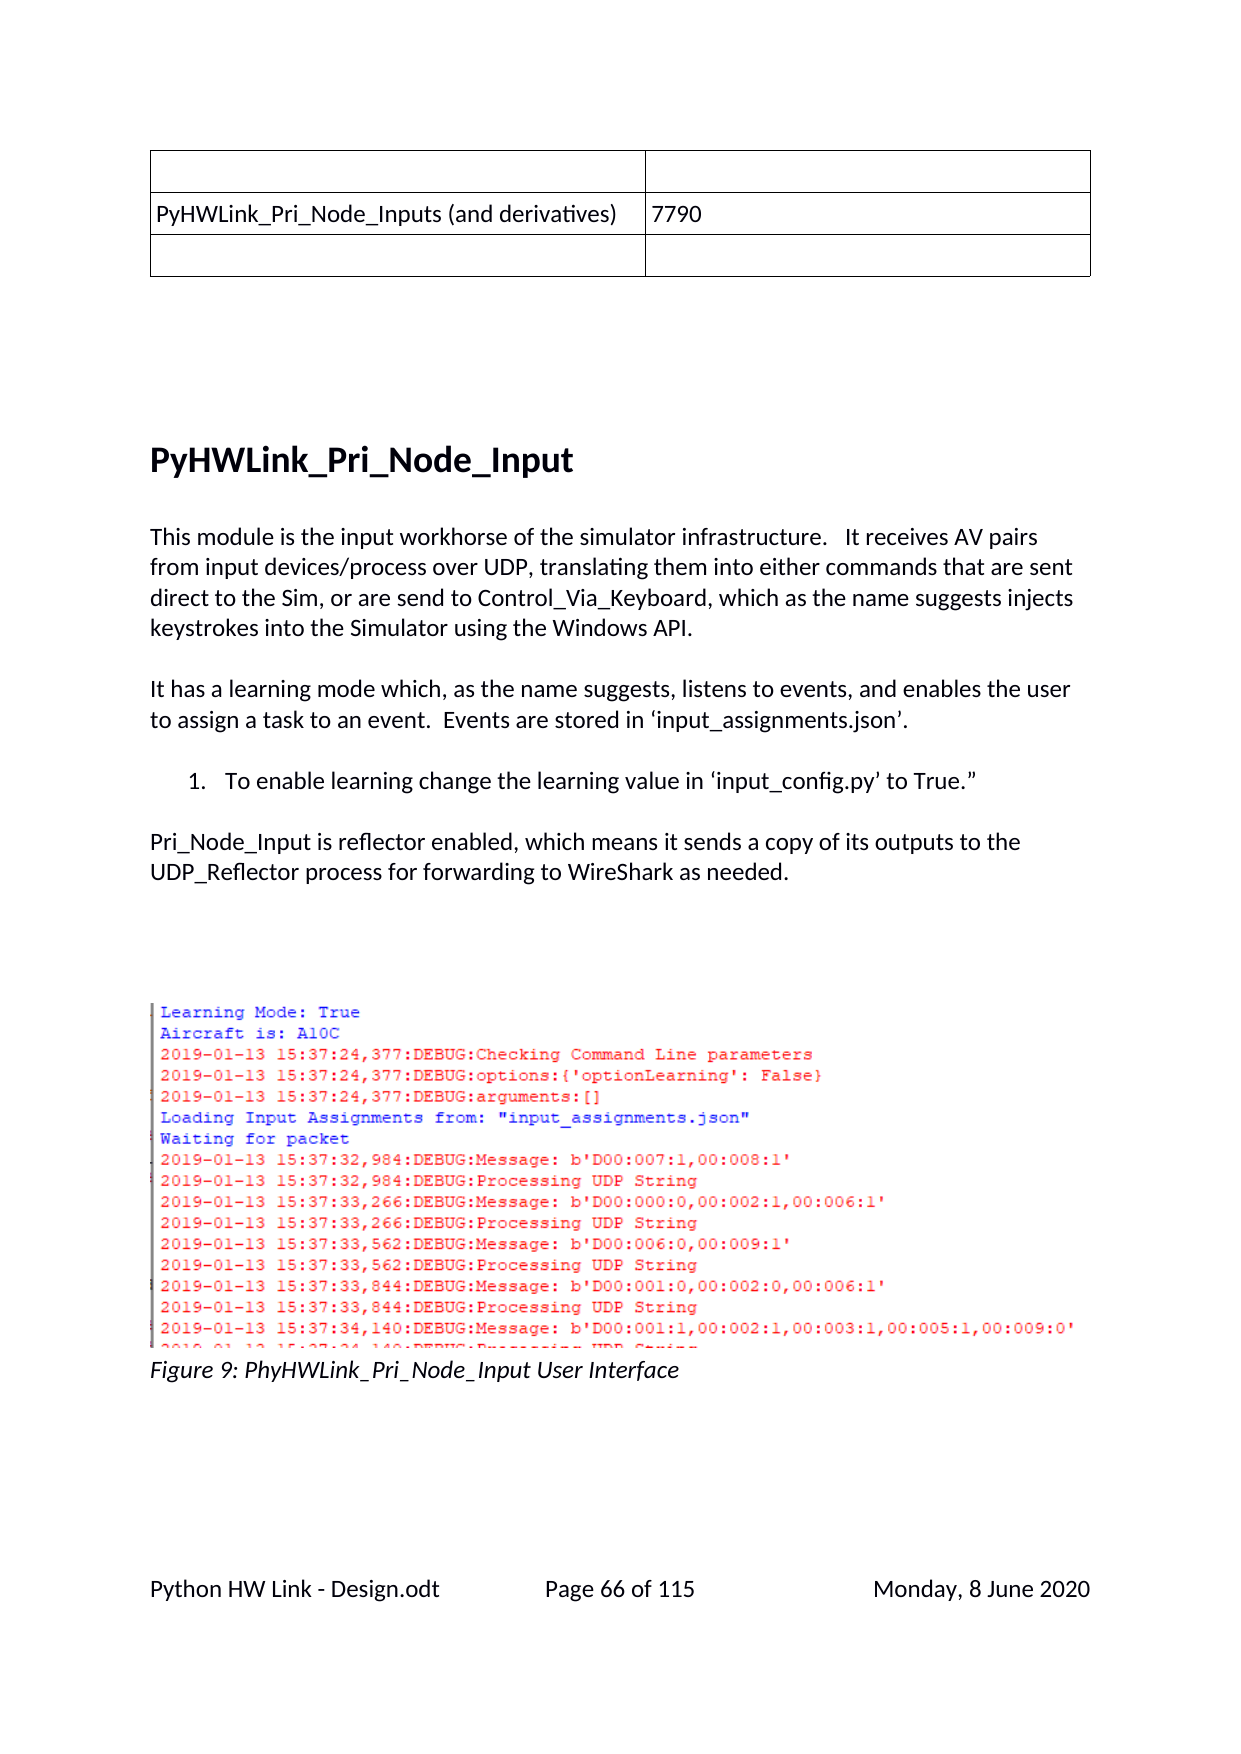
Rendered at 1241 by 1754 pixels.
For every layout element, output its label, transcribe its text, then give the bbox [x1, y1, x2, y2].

table_cell [151, 151, 645, 192]
text Pri_Node_Input is reflector enabled, which means it sends a copy of its outputs to the UDP_Reflector process for forwarding to WireShark as needed. [150, 826, 1090, 887]
table_cell [646, 151, 1090, 192]
text This module is the input workhorse of the simulator infrastructure. It receives AV pairs from input devices/process over UDP, translating them into either commands that are sent direct to the Sim, or are send to Control_Via_Keyboard, which as the name suggests injects keystrokes into the Simulator using the Windows API. [150, 521, 1090, 643]
text Figure 9: PhyHWLink_Pri_Node_Input User Interface [150, 1348, 1090, 1385]
text It has a learning mode which, as the name suggests, listens to events, and enables the user to assign a task to an event. Events are stored in ‘input_assignments.json’. [150, 673, 1090, 734]
table_cell [646, 235, 1090, 276]
picture [150, 1003, 1091, 1348]
table_cell [151, 235, 645, 276]
list To enable learning change the learning value in ‘input_config.py’ to True.” [187, 765, 1090, 795]
table_cell 7790 [646, 193, 1090, 234]
subtitle PyHWLink_Pri_Node_Input [150, 436, 1090, 482]
table_cell PyHWLink_Pri_Node_Inputs (and derivatives) [151, 193, 645, 234]
